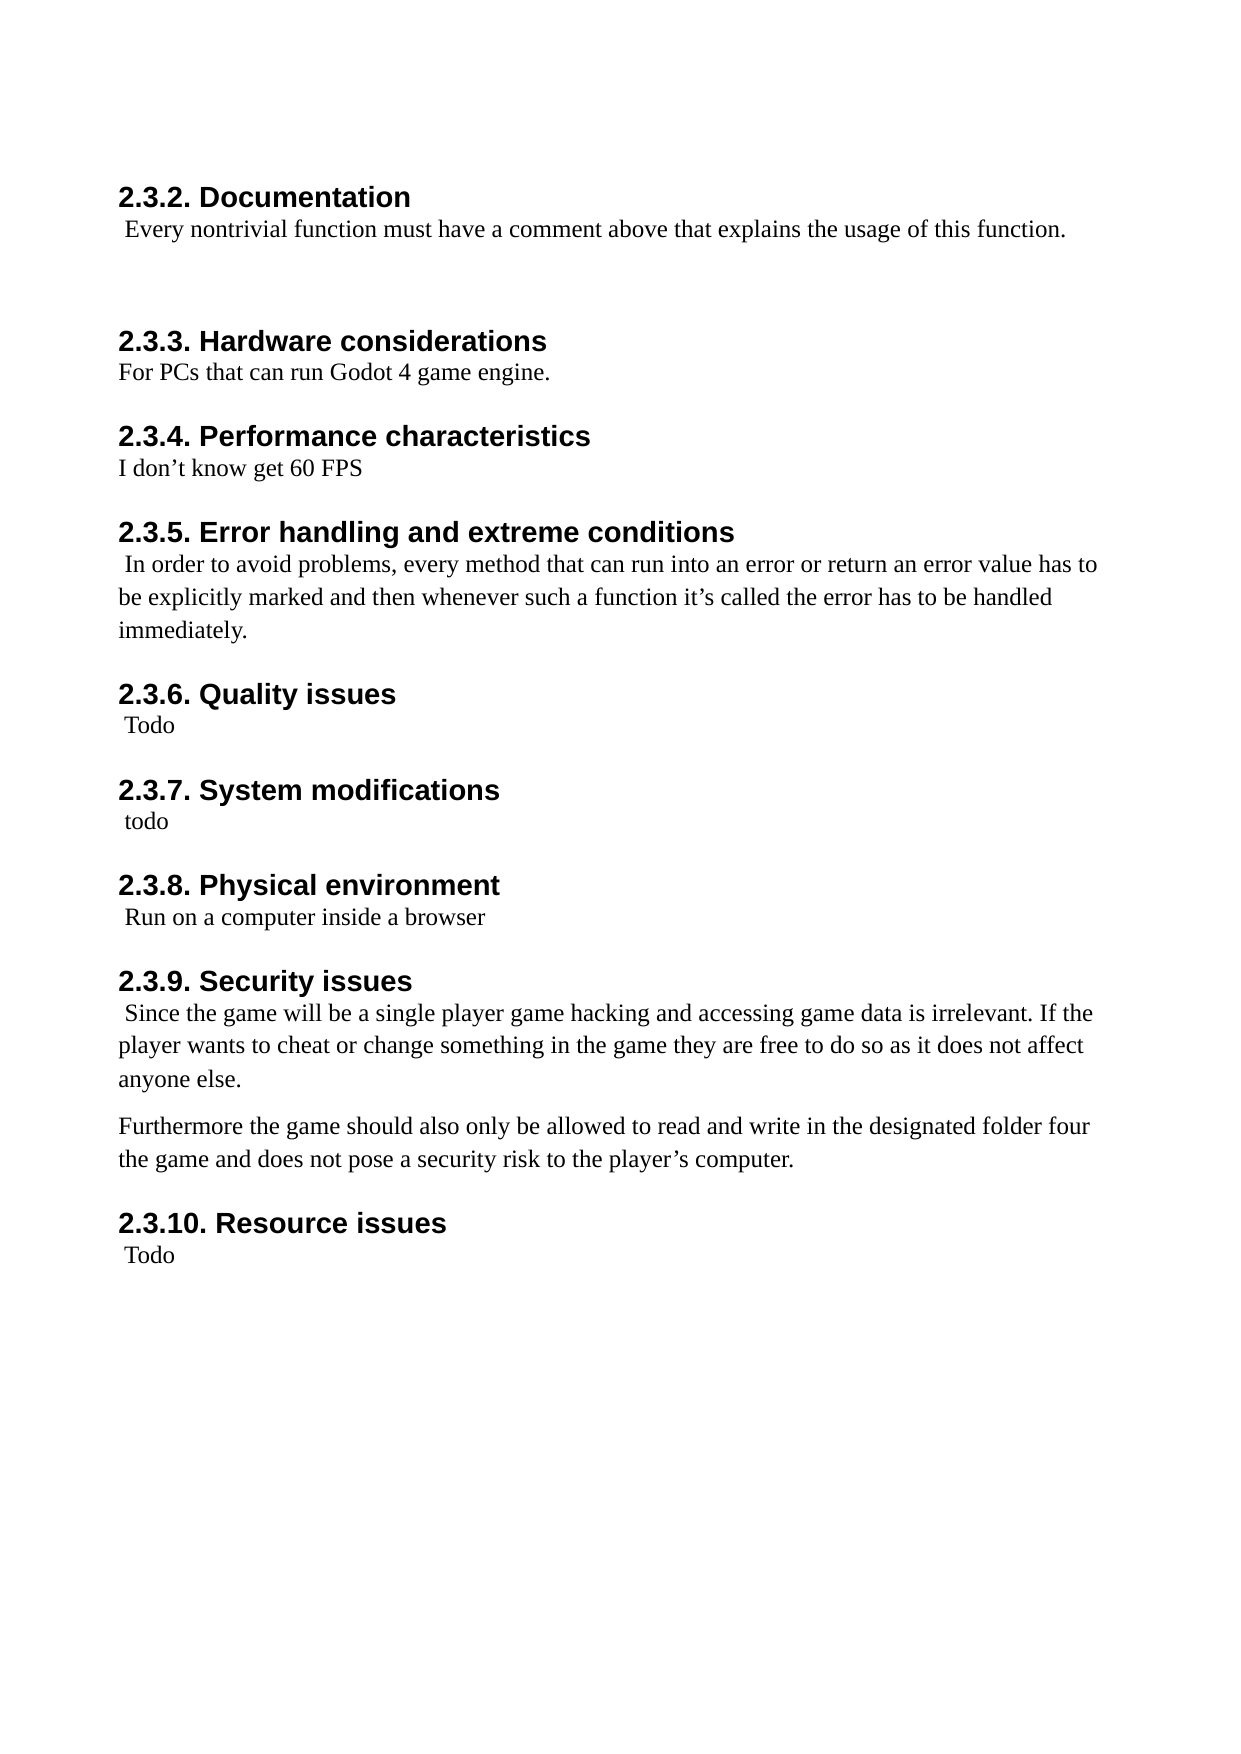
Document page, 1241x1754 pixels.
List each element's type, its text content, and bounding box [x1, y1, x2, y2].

subtitle 2.3.8. Physical environment [118, 868, 1122, 902]
text todo [118, 806, 1122, 835]
subtitle 2.3.10. Resource issues [118, 1206, 1122, 1240]
subtitle 2.3.3. Hardware considerations [118, 324, 1122, 357]
text Todo [118, 710, 1122, 739]
subtitle 2.3.4. Performance characteristics [118, 419, 1122, 453]
text Furthermore the game should also only be allowed to read and write in the designated folder four the game and does not pose a security risk to the player’s computer. [118, 1111, 1122, 1173]
text Since the game will be a single player game hacking and accessing game data is irrelevant. If the player wants to cheat or change something in the game they are free to do so as it does not affect anyone else. [118, 998, 1122, 1092]
subtitle 2.3.6. Quality issues [118, 677, 1122, 710]
text Every nontrivial function must have a comment above that explains the usage of this function. [118, 214, 1122, 243]
text For PCs that can run Godot 4 game engine. [118, 357, 1122, 386]
text I don’t know get 60 FPS [118, 453, 1122, 482]
subtitle 2.3.2. Documentation [118, 180, 1122, 214]
text In order to avoid problems, every method that can run into an error or return an error value has to be explicitly marked and then whenever such a function it’s called the error has to be handled immediately. [118, 549, 1122, 643]
subtitle 2.3.5. Error handling and extreme conditions [118, 515, 1122, 549]
subtitle 2.3.7. System modifications [118, 773, 1122, 806]
text Run on a computer inside a browser [118, 902, 1122, 931]
subtitle 2.3.9. Security issues [118, 964, 1122, 998]
text Todo [118, 1240, 1122, 1269]
